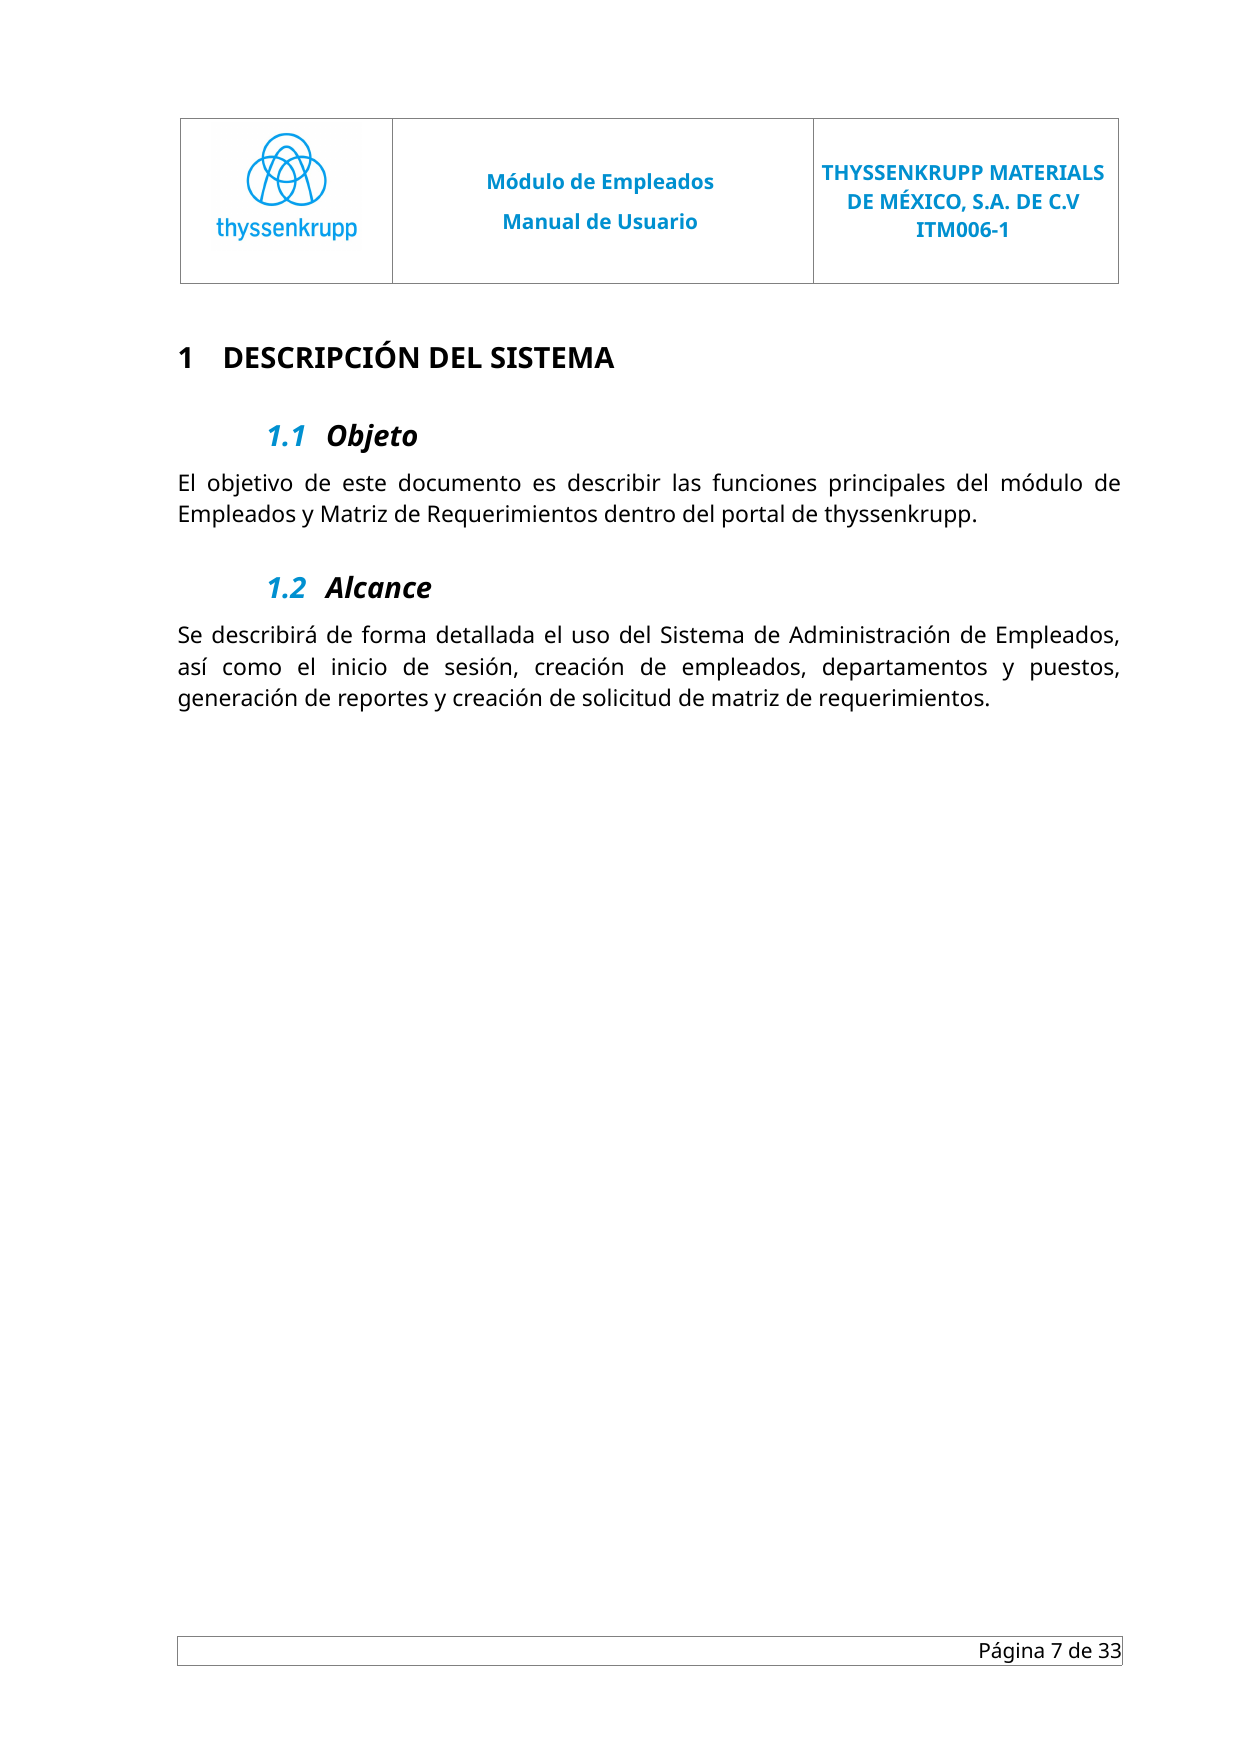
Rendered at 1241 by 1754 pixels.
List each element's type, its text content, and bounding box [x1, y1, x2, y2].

text Se describirá de forma detallada el uso del Sistema de Administración de Empleados, así como el inicio de sesión, creación de empleados, departamentos y puestos, generación de reportes y creación de solicitud de matriz de requerimientos. [177, 619, 1122, 713]
subtitle DESCRIPCIÓN DEL SISTEMA [177, 338, 1122, 377]
text El objetivo de este documento es describir las funciones principales del módulo de Empleados y Matriz de Requerimientos dentro del portal de thyssenkrupp. [177, 467, 1122, 529]
subtitle Objeto [266, 415, 1122, 454]
subtitle Alcance [266, 567, 1122, 607]
